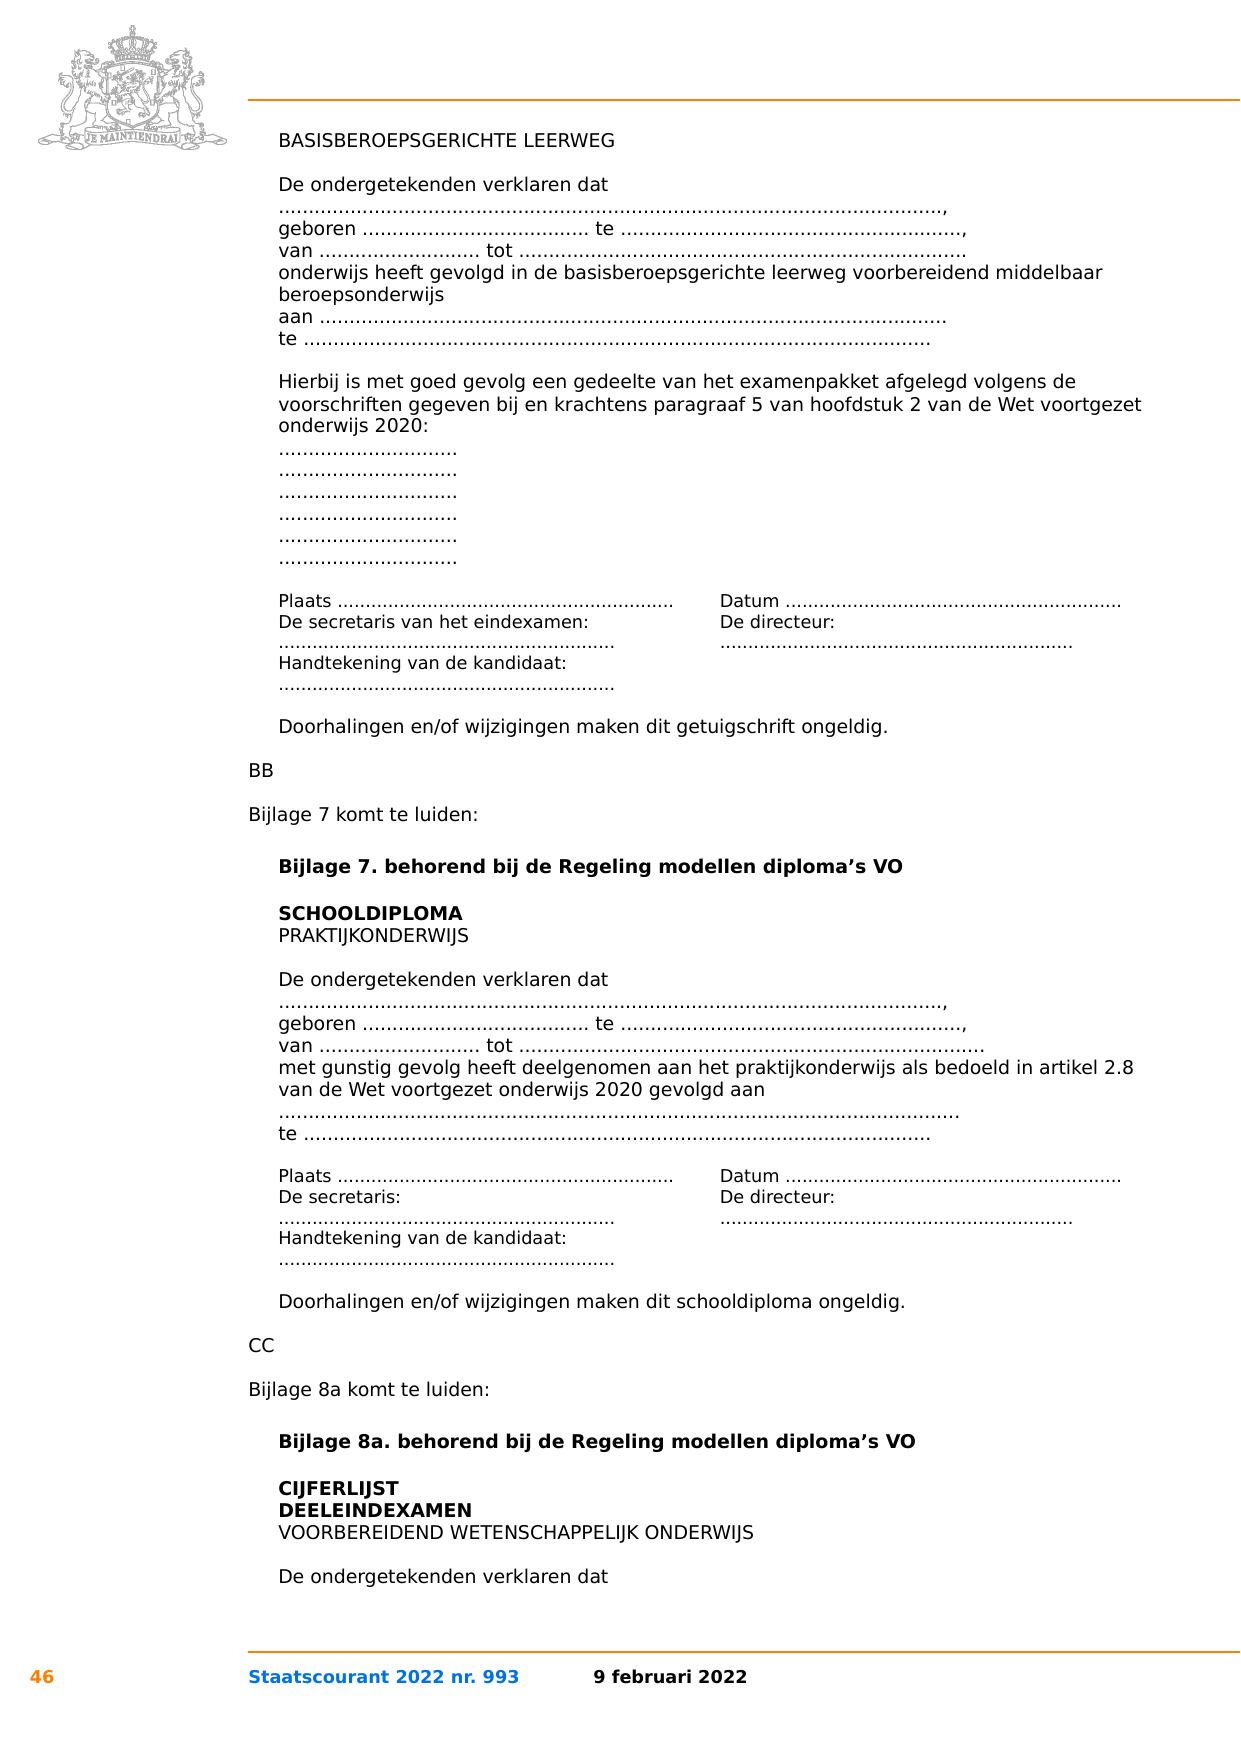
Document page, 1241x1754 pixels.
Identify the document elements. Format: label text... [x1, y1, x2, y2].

text .............................. [278, 481, 1163, 503]
table_header Datum ............................................................ [714, 1166, 1163, 1187]
table_cell [714, 653, 1163, 694]
text De ondergetekenden verklaren dat [278, 1566, 1163, 1588]
table_cell De secretaris: ............................................................ [278, 1187, 713, 1228]
table_cell [714, 1228, 1163, 1269]
text De ondergetekenden verklaren dat [278, 969, 1163, 991]
text .................................................................................................................. [278, 1101, 1163, 1122]
text van ........................... tot .............................................................................. [278, 1034, 1163, 1057]
text .............................. [278, 459, 1163, 481]
text BB [248, 760, 1163, 782]
table_cell De directeur: ............................................................... [714, 1187, 1163, 1228]
text te ......................................................................................................... [278, 328, 1163, 349]
text van ........................... tot ........................................................................... [278, 240, 1163, 262]
table_cell De secretaris van het eindexamen: ............................................................ [278, 612, 713, 653]
text .............................. [278, 503, 1163, 525]
text .............................. [278, 437, 1163, 459]
text BASISBEROEPSGERICHTE LEERWEG [278, 130, 1163, 152]
picture [38, 25, 227, 150]
text geboren ...................................... te ........................................................., [278, 1013, 1163, 1034]
text CIJFERLIJST [278, 1478, 1163, 1500]
text SCHOOLDIPLOMA [278, 903, 1163, 925]
text PRAKTIJKONDERWIJS [278, 925, 1163, 947]
text .............................. [278, 547, 1163, 569]
text aan ......................................................................................................... [278, 306, 1163, 328]
text te ......................................................................................................... [278, 1122, 1163, 1144]
text Bijlage 7 komt te luiden: [248, 804, 1163, 826]
text Doorhalingen en/of wijzigingen maken dit getuigschrift ongeldig. [278, 716, 1163, 738]
table_header Datum ............................................................ [714, 591, 1163, 612]
text De ondergetekenden verklaren dat [278, 174, 1163, 196]
text Bijlage 8a komt te luiden: [248, 1379, 1163, 1401]
text VOORBEREIDEND WETENSCHAPPELIJK ONDERWIJS [278, 1522, 1163, 1544]
text DEELEINDEXAMEN [278, 1500, 1163, 1522]
subtitle Bijlage 8a. behorend bij de Regeling modellen diploma’s VO [278, 1431, 1163, 1453]
text CC [248, 1335, 1163, 1357]
subtitle Bijlage 7. behorend bij de Regeling modellen diploma’s VO [278, 856, 1163, 878]
text geboren ...................................... te ........................................................., [278, 218, 1163, 240]
text onderwijs heeft gevolgd in de basisberoepsgerichte leerweg voorbereidend middelbaar beroepsonderwijs [278, 262, 1163, 306]
text ..............................................................................................................., [278, 991, 1163, 1013]
table_cell De directeur: ............................................................... [714, 612, 1163, 653]
table_cell Handtekening van de kandidaat: ............................................................ [278, 653, 713, 694]
text met gunstig gevolg heeft deelgenomen aan het praktijkonderwijs als bedoeld in artikel 2.8 van de Wet voortgezet onderwijs 2020 gevolgd aan [278, 1057, 1163, 1101]
table_header Plaats ............................................................ [278, 591, 713, 612]
text ..............................................................................................................., [278, 196, 1163, 218]
table_header Plaats ............................................................ [278, 1166, 713, 1187]
text .............................. [278, 525, 1163, 547]
text Hierbij is met goed gevolg een gedeelte van het examenpakket afgelegd volgens de voorschriften gegeven bij en krachtens paragraaf 5 van hoofdstuk 2 van de Wet voortgezet onderwijs 2020: [278, 371, 1163, 437]
text Doorhalingen en/of wijzigingen maken dit schooldiploma ongeldig. [278, 1291, 1163, 1313]
table_cell Handtekening van de kandidaat: ............................................................ [278, 1228, 713, 1269]
